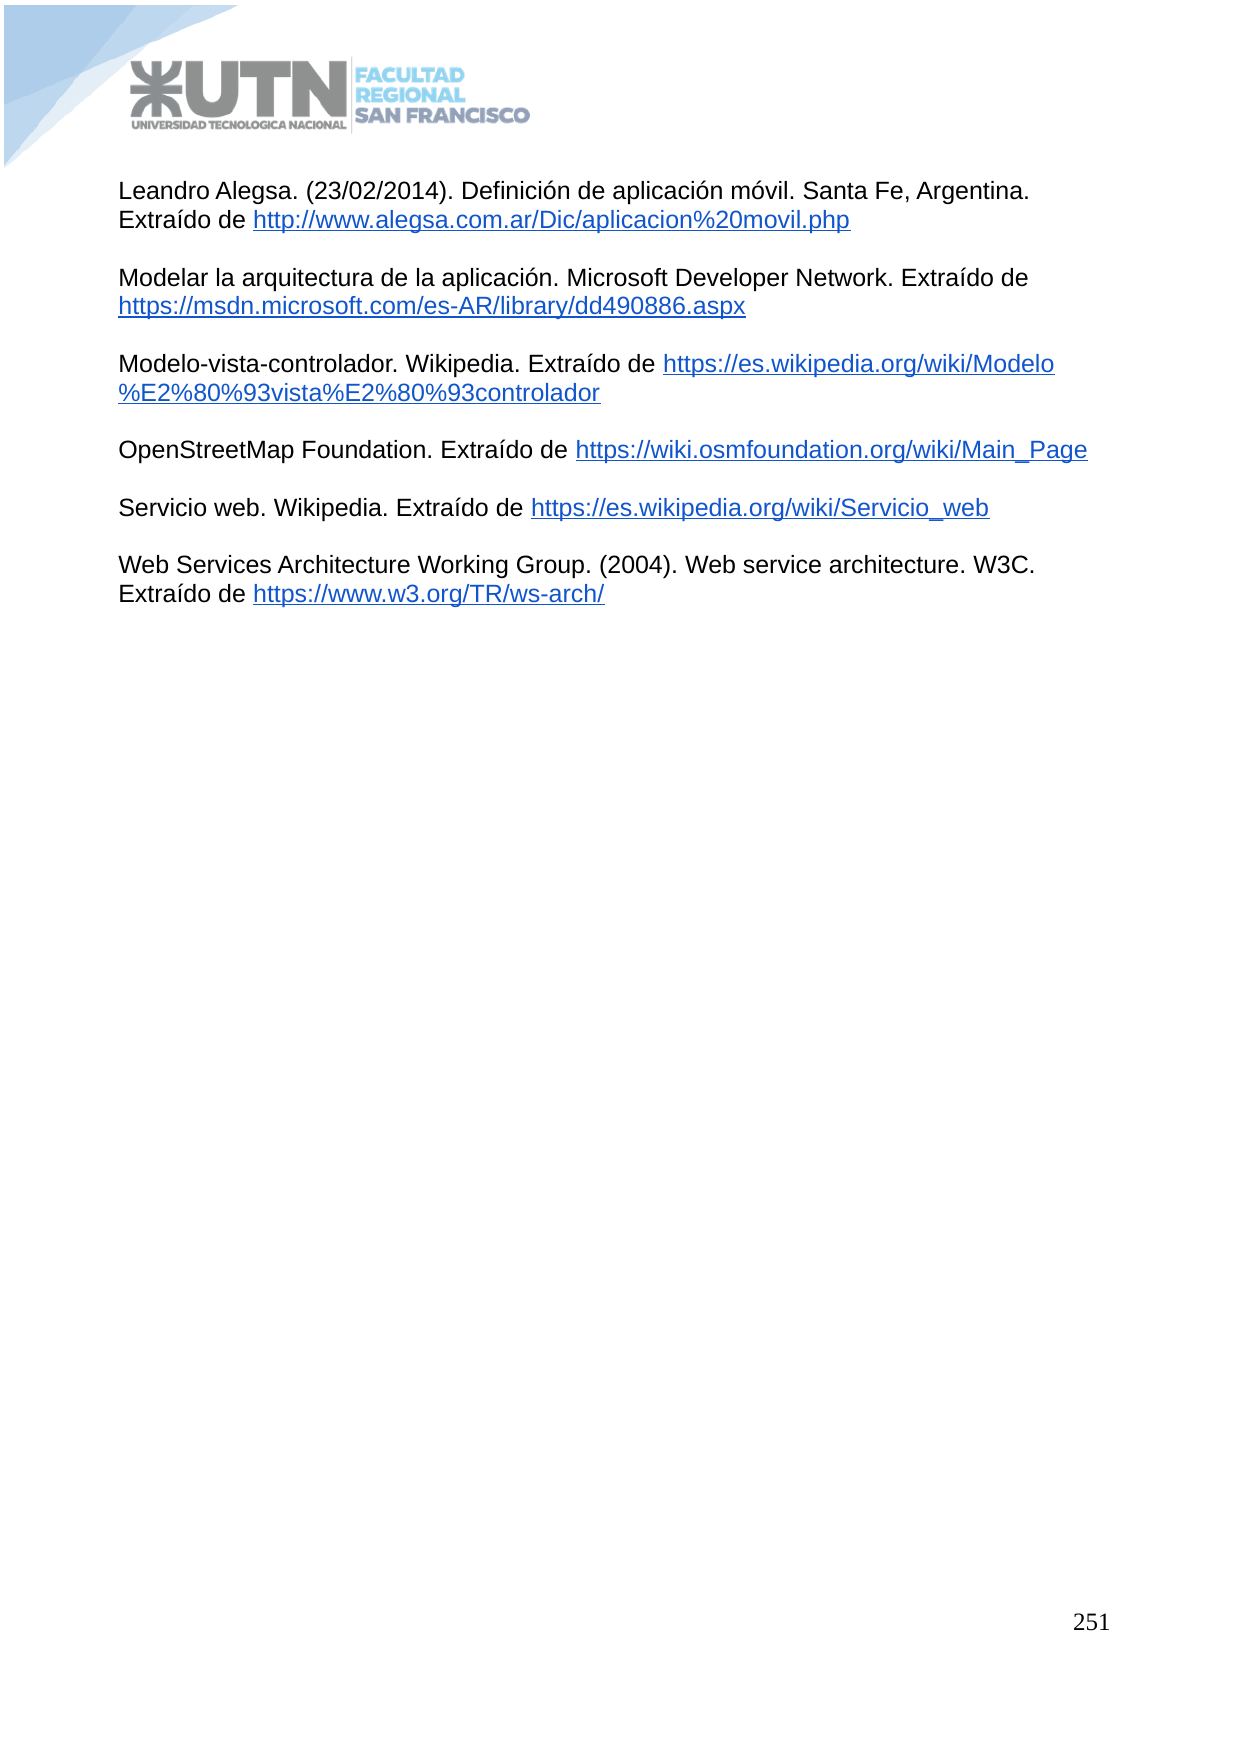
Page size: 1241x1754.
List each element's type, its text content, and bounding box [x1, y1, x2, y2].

text Modelo-vista-controlador. Wikipedia. Extraído de https://es.wikipedia.org/wiki/Modelo%E2%80%93vista%E2%80%93controlador [118, 349, 1110, 406]
picture [3, 5, 532, 169]
text Leandro Alegsa. (23/02/2014). Definición de aplicación móvil. Santa Fe, Argentina. Extraído de http://www.alegsa.com.ar/Dic/aplicacion%20movil.php [118, 176, 1110, 234]
text Servicio web. Wikipedia. Extraído de https://es.wikipedia.org/wiki/Servicio_web [118, 493, 1110, 521]
text OpenStreetMap Foundation. Extraído de https://wiki.osmfoundation.org/wiki/Main_Page [118, 435, 1110, 464]
text Modelar la arquitectura de la aplicación. Microsoft Developer Network. Extraído de https://msdn.microsoft.com/es-AR/library/dd490886.aspx [118, 263, 1110, 320]
text Web Services Architecture Working Group. (2004). Web service architecture. W3C. Extraído de https://www.w3.org/TR/ws-arch/ [118, 550, 1110, 608]
